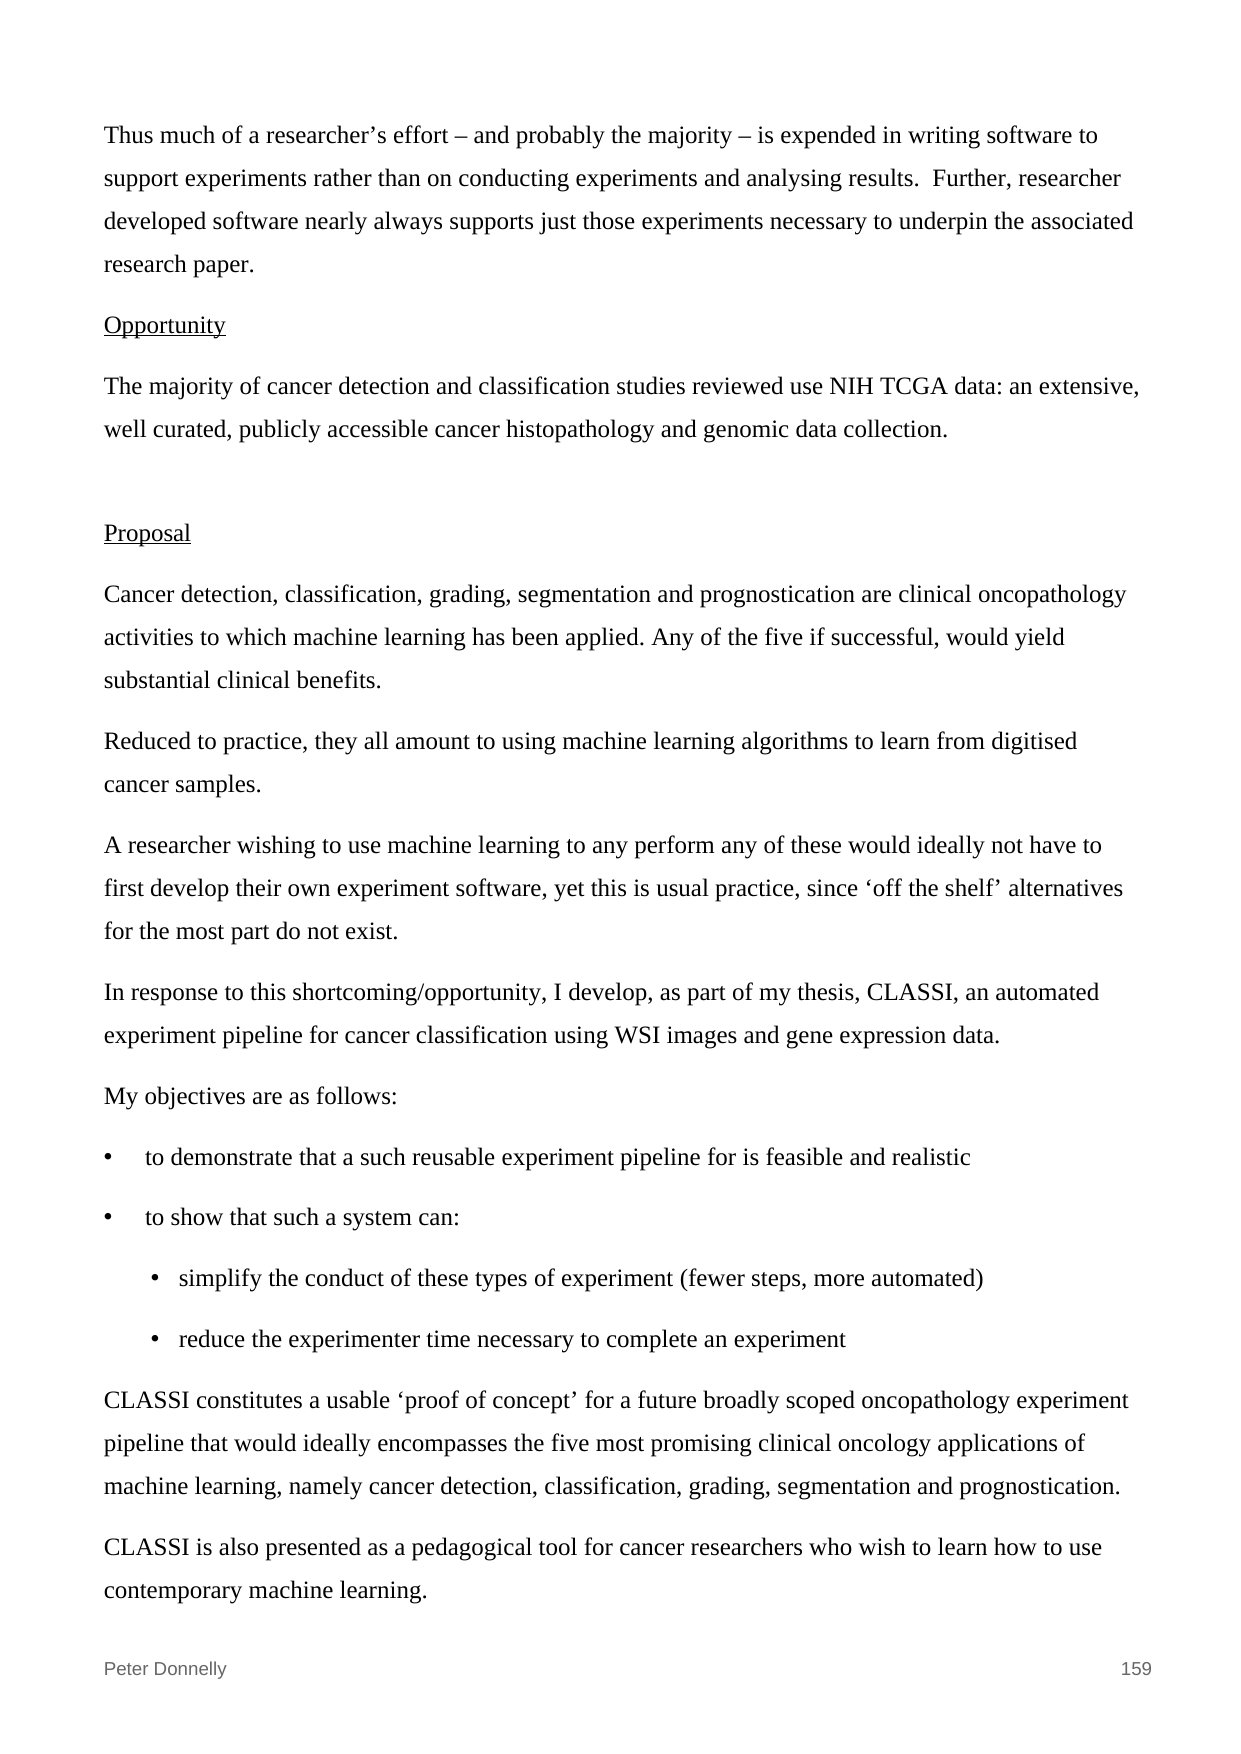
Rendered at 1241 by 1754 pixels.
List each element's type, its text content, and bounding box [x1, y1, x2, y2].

text Proposal [103, 518, 1146, 547]
text In response to this shortcoming/opportunity, I develop, as part of my thesis, CLASSI, an automated experiment pipeline for cancer classification using WSI images and gene expression data. [103, 977, 1146, 1049]
list reduce the experimenter time necessary to complete an experiment [151, 1324, 1146, 1353]
text CLASSI is also presented as a pedagogical tool for cancer researchers who wish to learn how to use contemporary machine learning. [103, 1532, 1146, 1604]
text CLASSI constitutes a usable ‘proof of concept’ for a future broadly scoped oncopathology experiment pipeline that would ideally encompasses the five most promising clinical oncology applications of machine learning, namely cancer detection, classification, grading, segmentation and prognostication. [103, 1385, 1146, 1500]
text My objectives are as follows: [103, 1081, 1146, 1109]
text Reduced to practice, they all amount to using machine learning algorithms to learn from digitised cancer samples. [103, 726, 1146, 798]
text Thus much of a researcher’s effort – and probably the majority – is expended in writing software to support experiments rather than on conducting experiments and analysing results. Further, researcher developed software nearly always supports just those experiments necessary to underpin the associated research paper. [103, 120, 1146, 278]
text The majority of cancer detection and classification studies reviewed use NIH TCGA data: an extensive, well curated, publicly accessible cancer histopathology and genomic data collection. [103, 371, 1146, 443]
text Opportunity [103, 310, 1146, 339]
text Cancer detection, classification, grading, segmentation and prognostication are clinical oncopathology activities to which machine learning has been applied. Any of the five if successful, would yield substantial clinical benefits. [103, 579, 1146, 694]
list to demonstrate that a such reusable experiment pipeline for is feasible and realistic [103, 1142, 1146, 1170]
list simplify the conduct of these types of experiment (fewer steps, more automated) [151, 1263, 1176, 1292]
text A researcher wishing to use machine learning to any perform any of these would ideally not have to first develop their own experiment software, yet this is usual practice, since ‘off the shelf’ alternatives for the most part do not exist. [103, 830, 1146, 945]
list to show that such a system can: [103, 1202, 1146, 1231]
